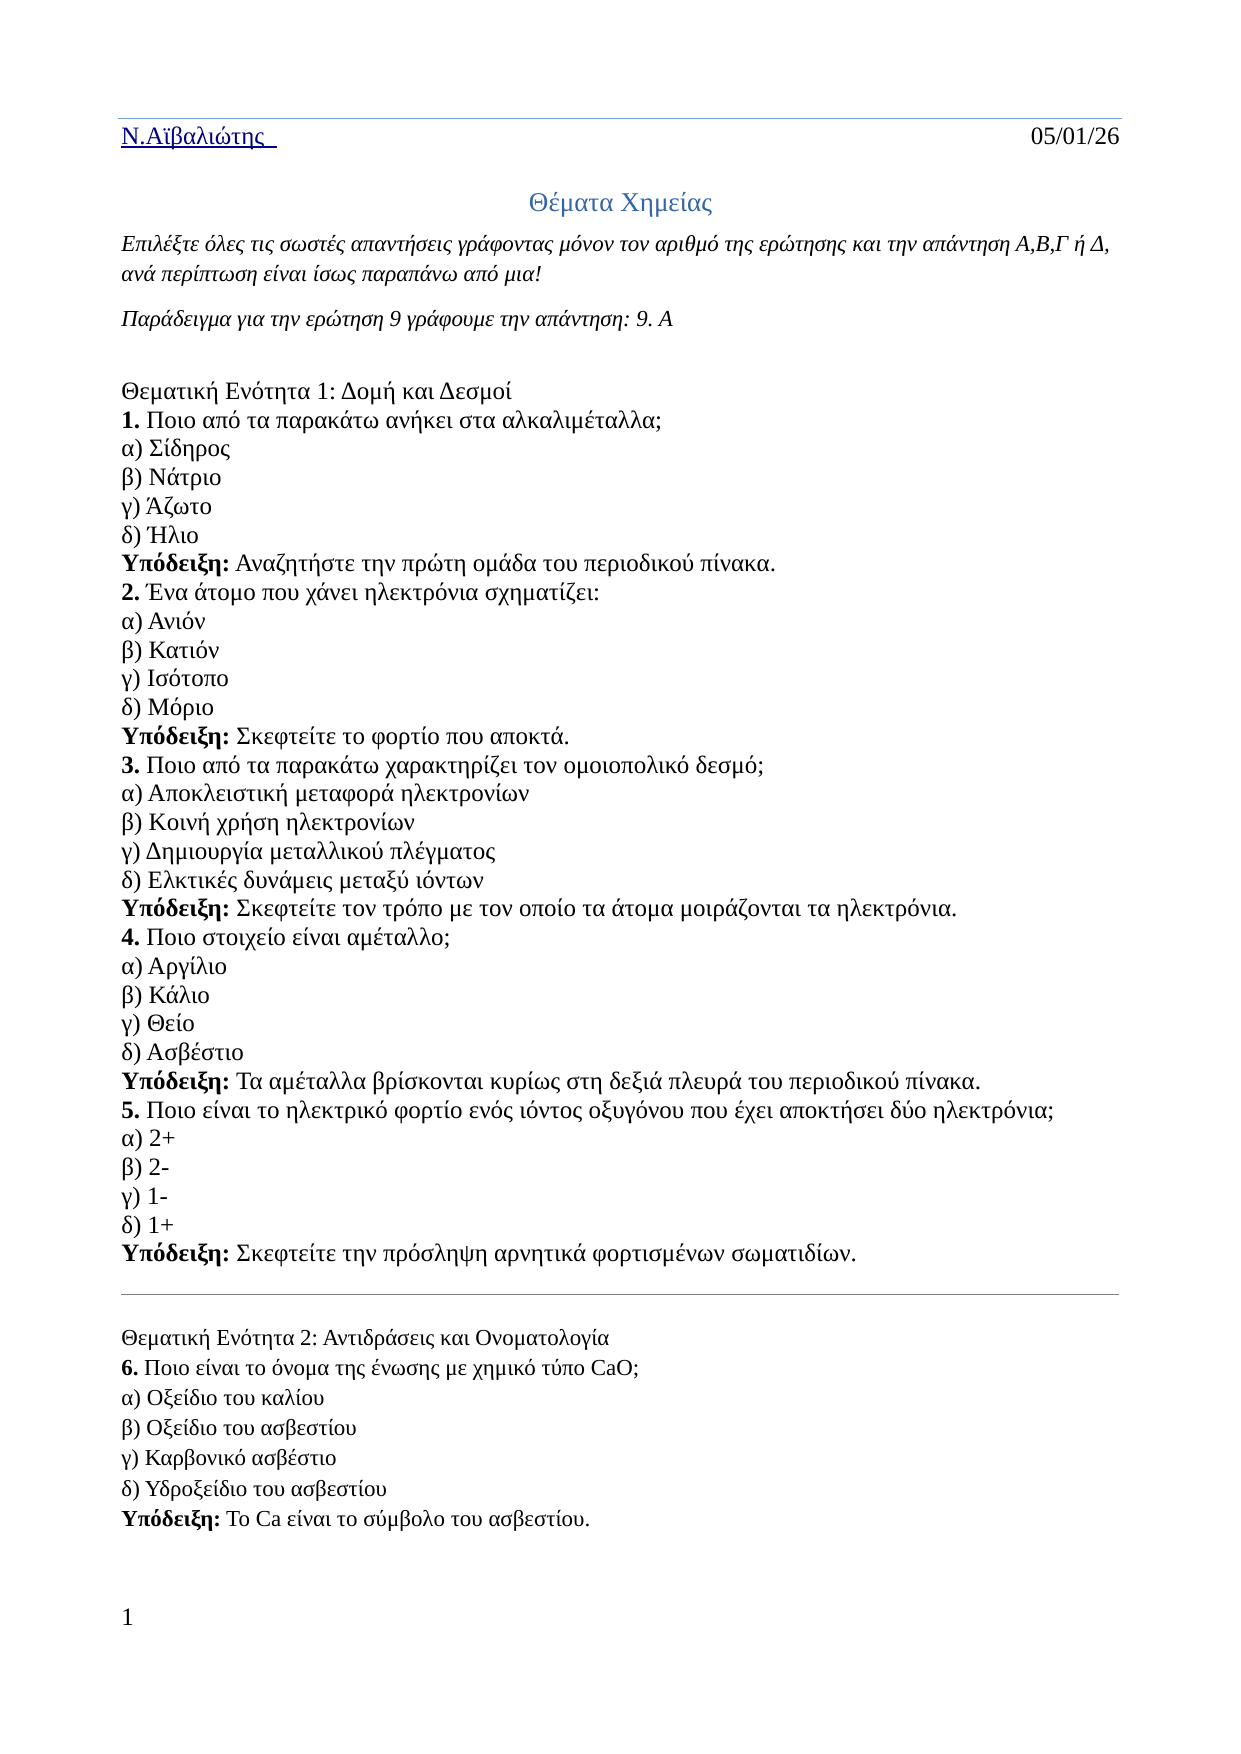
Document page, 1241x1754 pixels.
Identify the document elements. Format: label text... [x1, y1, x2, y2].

text 1. Ποιο από τα παρακάτω ανήκει στα αλκαλιμέταλλα; α) Σίδηρος β) Νάτριο γ) Άζωτο δ) Ήλιο Υπόδειξη: Αναζητήστε την πρώτη ομάδα του περιοδικού πίνακα. [121, 405, 1119, 577]
text 5. Ποιο είναι το ηλεκτρικό φορτίο ενός ιόντος οξυγόνου που έχει αποκτήσει δύο ηλεκτρόνια; α) 2+ β) 2- γ) 1- δ) 1+ Υπόδειξη: Σκεφτείτε την πρόσληψη αρνητικά φορτισμένων σωματιδίων. [121, 1095, 1119, 1267]
text Θεματική Ενότητα 2: Αντιδράσεις και Ονοματολογία [121, 1323, 1119, 1350]
text Παράδειγμα για την ερώτηση 9 γράφουμε την απάντηση: 9. Α [121, 305, 1119, 331]
text Θεματική Ενότητα 1: Δομή και Δεσμοί [121, 376, 1119, 405]
subtitle Θέματα Χημείας [121, 186, 1119, 217]
text 4. Ποιο στοιχείο είναι αμέταλλο; α) Αργίλιο β) Κάλιο γ) Θείο δ) Ασβέστιο Υπόδειξη: Τα αμέταλλα βρίσκονται κυρίως στη δεξιά πλευρά του περιοδικού πίνακα. [121, 922, 1119, 1095]
text Επιλέξτε όλες τις σωστές απαντήσεις γράφοντας μόνον τον αριθμό της ερώτησης και την απάντηση Α,Β,Γ ή Δ, ανά περίπτωση είναι ίσως παραπάνω από μια! [121, 230, 1119, 286]
text 6. Ποιο είναι το όνομα της ένωσης με χημικό τύπο CaO; α) Οξείδιο του καλίου β) Οξείδιο του ασβεστίου γ) Καρβονικό ασβέστιο δ) Υδροξείδιο του ασβεστίου Υπόδειξη: Το Ca είναι το σύμβολο του ασβεστίου. [121, 1354, 1119, 1531]
text 2. Ένα άτομο που χάνει ηλεκτρόνια σχηματίζει: α) Ανιόν β) Κατιόν γ) Ισότοπο δ) Μόριο Υπόδειξη: Σκεφτείτε το φορτίο που αποκτά. [121, 577, 1119, 750]
text 3. Ποιο από τα παρακάτω χαρακτηρίζει τον ομοιοπολικό δεσμό; α) Αποκλειστική μεταφορά ηλεκτρονίων β) Κοινή χρήση ηλεκτρονίων γ) Δημιουργία μεταλλικού πλέγματος δ) Ελκτικές δυνάμεις μεταξύ ιόντων Υπόδειξη: Σκεφτείτε τον τρόπο με τον οποίο τα άτομα μοιράζονται τα ηλεκτρόνια. [121, 750, 1119, 922]
